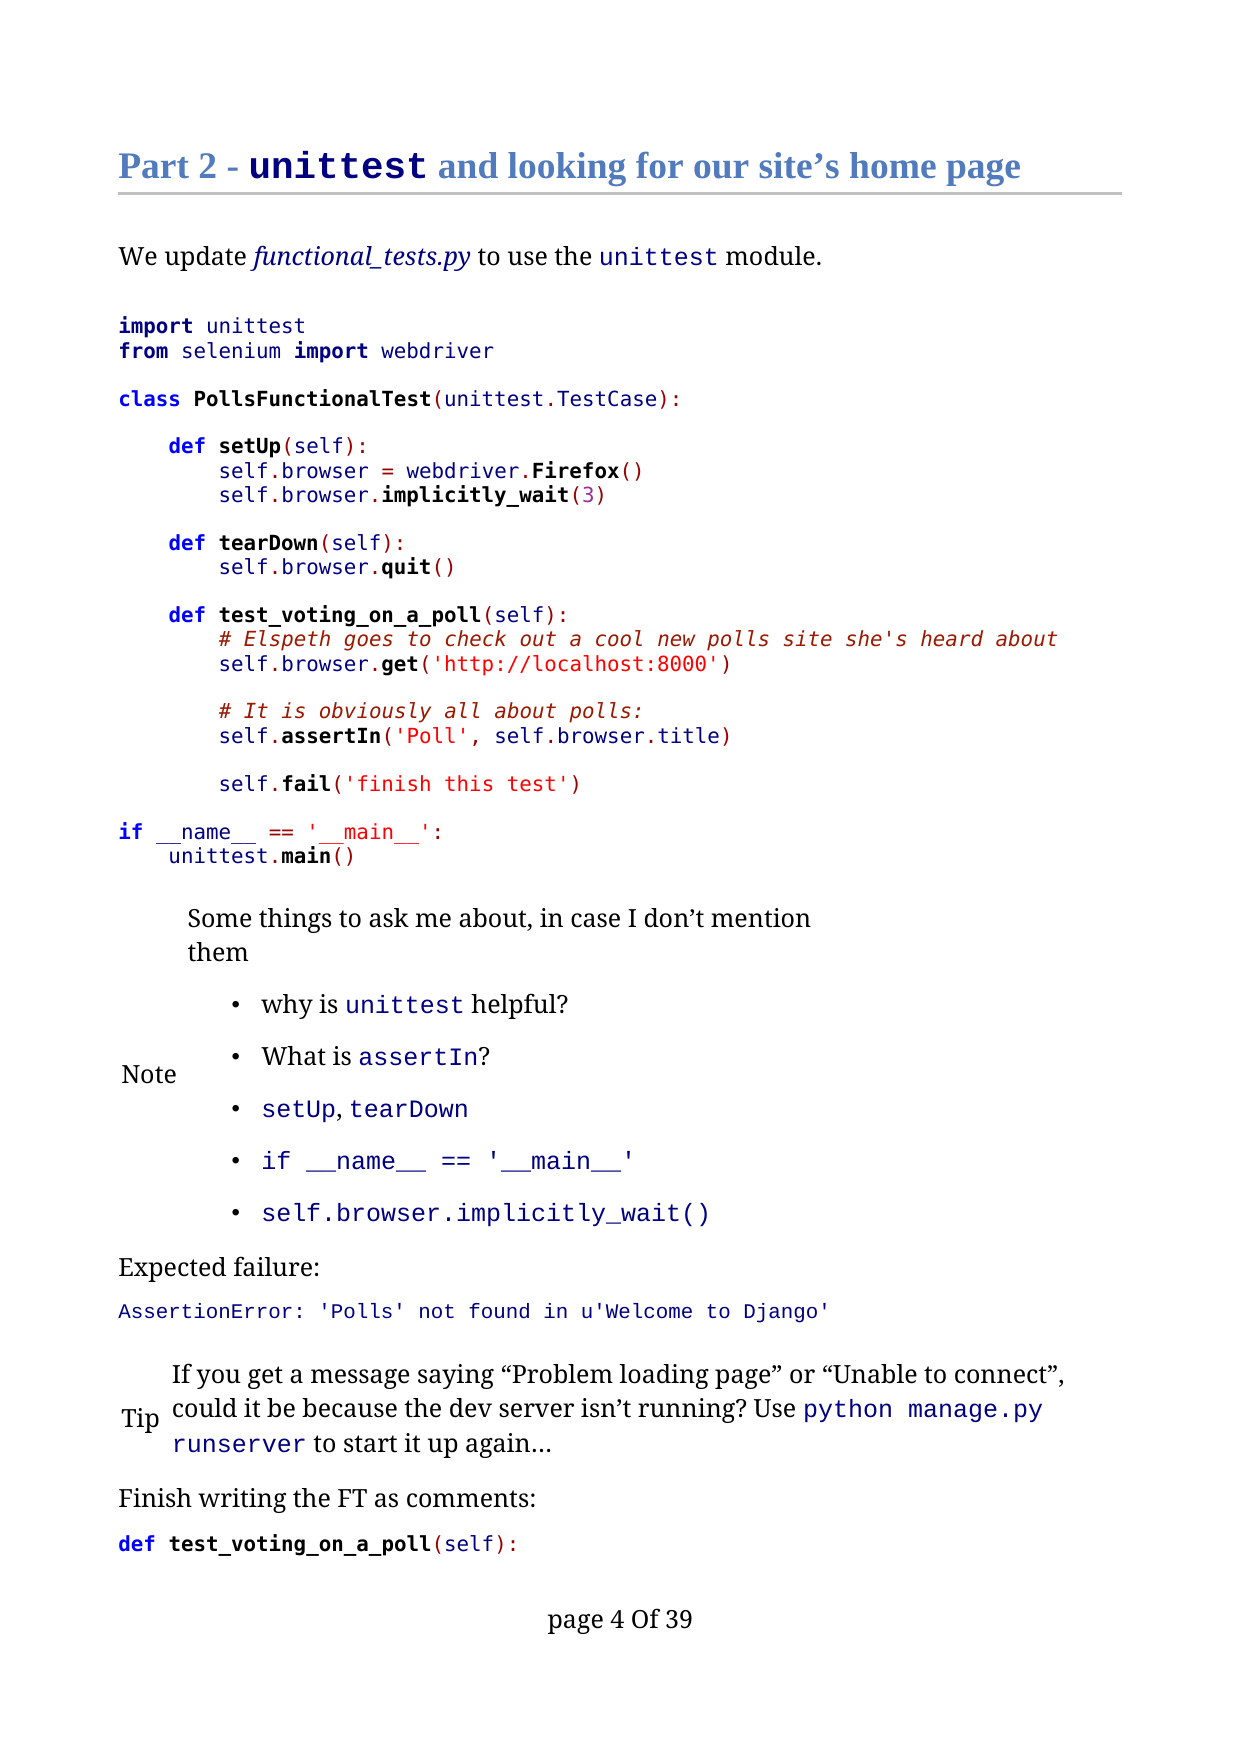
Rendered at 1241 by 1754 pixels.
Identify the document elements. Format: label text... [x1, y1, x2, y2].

text unittest.main() [118, 844, 1122, 868]
text self.assertIn('Poll', self.browser.title) [118, 724, 1122, 748]
text # It is obviously all about polls: [118, 699, 1122, 724]
text def setUp(self): [118, 434, 1122, 459]
table_header If you get a message saying “Problem loading page” or “Unable to connect”, could it be because the dev server isn’t running? Use python manage.py runserver to start it up again… [169, 1354, 1122, 1480]
table_header Tip [118, 1354, 169, 1480]
text self.browser.implicitly_wait(3) [118, 483, 1122, 507]
text Finish writing the FT as comments: [118, 1480, 1122, 1514]
text if __name__ == '__main__': [118, 820, 1122, 844]
text class PollsFunctionalTest(unittest.TestCase): [118, 387, 1122, 411]
text def test_voting_on_a_poll(self): [118, 1532, 1122, 1556]
text def test_voting_on_a_poll(self): [118, 603, 1122, 627]
table_header Some things to ask me about, in case I don’t mention them why is unittest helpful? What is assertIn? setUp, tearDown if __name__ == '__main__' self.browser.implicitly_wait() [184, 898, 849, 1249]
text import unittest [118, 314, 1122, 339]
subtitle Part 2 - unittest and looking for our site’s home page [118, 143, 1122, 192]
text self.fail('finish this test') [118, 772, 1122, 796]
text self.browser.get('http://localhost:8000') [118, 652, 1122, 676]
text AssertionError: 'Polls' not found in u'Welcome to Django' [118, 1301, 1122, 1325]
text # Elspeth goes to check out a cool new polls site she's heard about [118, 627, 1122, 652]
text We update functional_tests.py to use the unittest module. [118, 239, 1122, 273]
text def tearDown(self): [118, 531, 1122, 555]
text self.browser.quit() [118, 555, 1122, 579]
text Expected failure: [118, 1249, 1122, 1283]
text from selenium import webdriver [118, 339, 1122, 363]
table_header Note [118, 898, 184, 1249]
text self.browser = webdriver.Firefox() [118, 459, 1122, 483]
